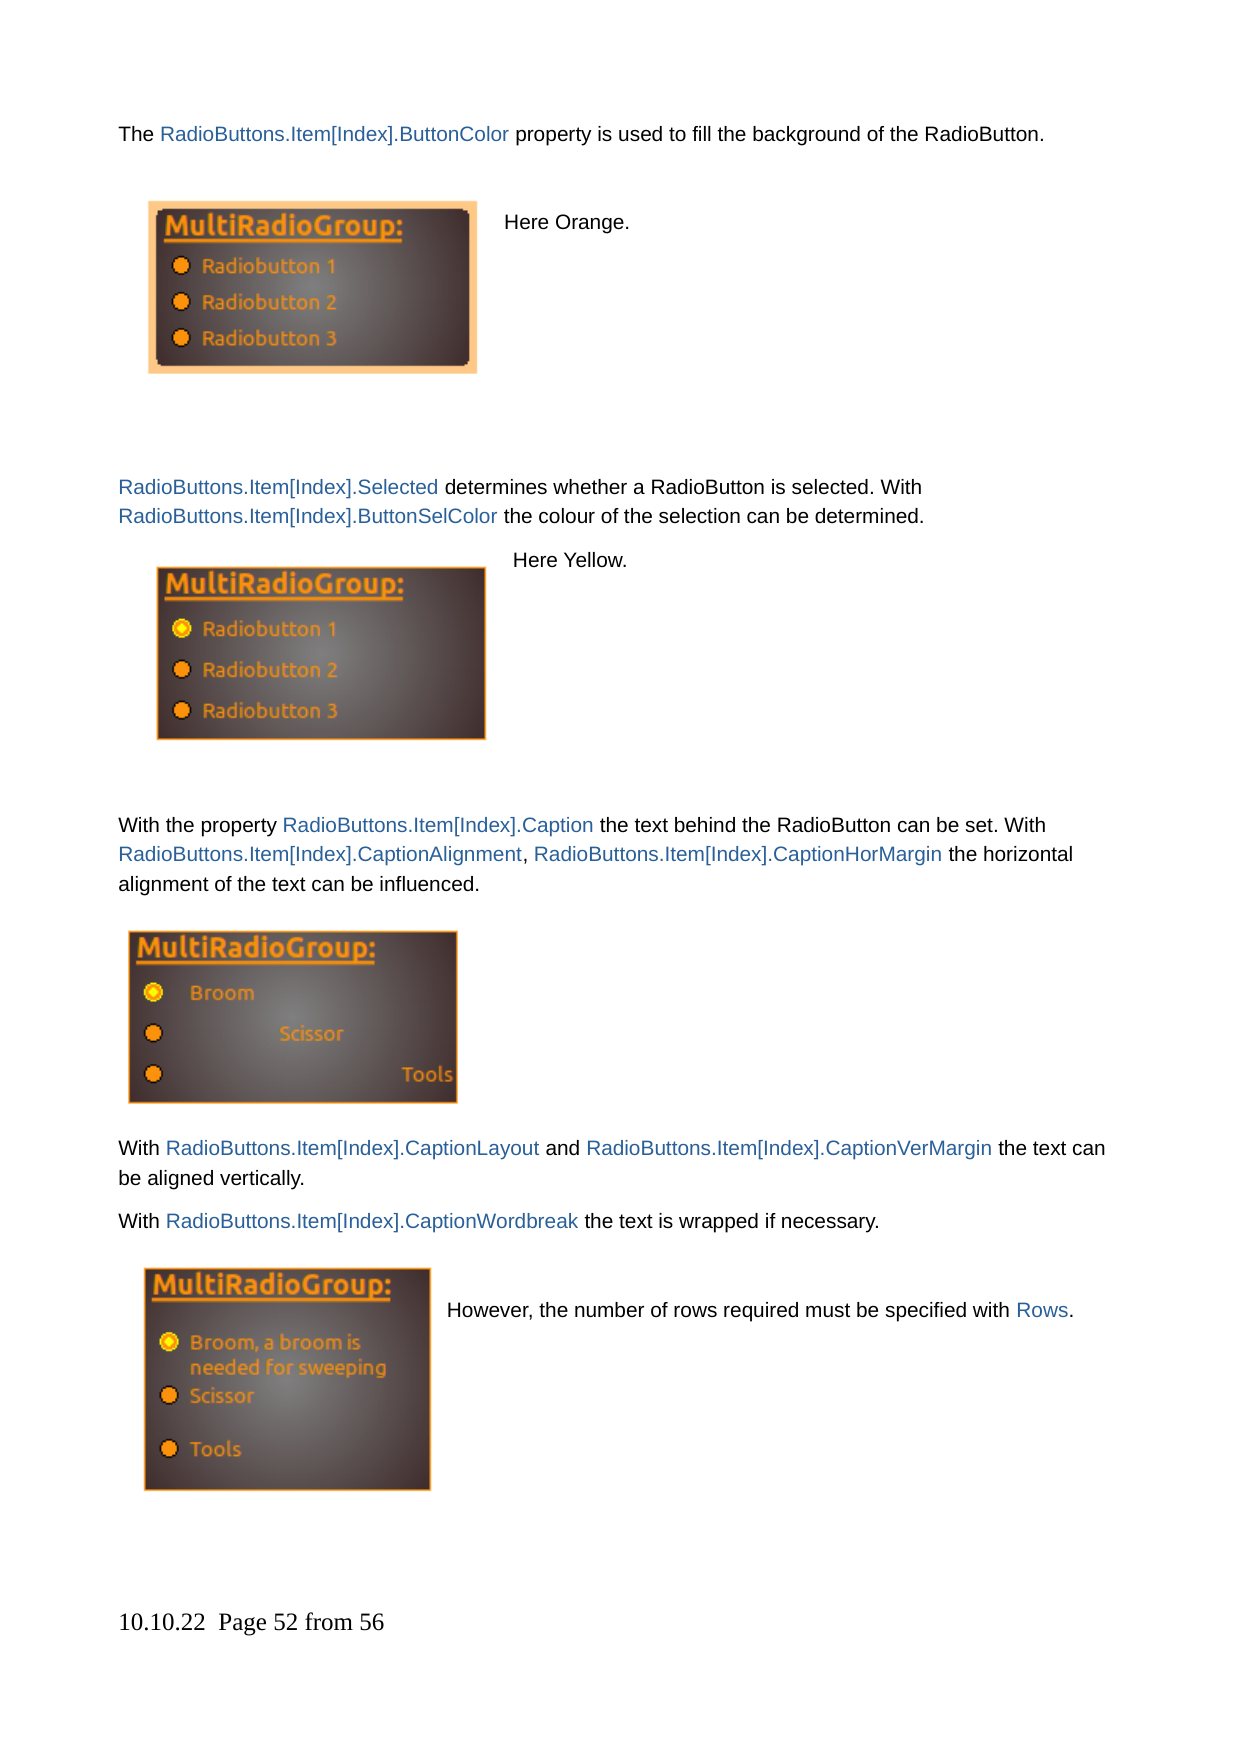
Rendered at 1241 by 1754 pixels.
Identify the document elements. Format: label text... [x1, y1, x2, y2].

text Here Yellow. [118, 544, 1122, 574]
text With RadioButtons.Item[Index].CaptionWordbreak the text is wrapped if necessary. [118, 1205, 1122, 1235]
picture [127, 1255, 447, 1510]
text RadioButtons.Item[Index].Selected determines whether a RadioButton is selected. With RadioButtons.Item[Index].ButtonSelColor the colour of the selection can be determined. [118, 471, 1122, 529]
text The RadioButtons.Item[Index].ButtonColor property is used to fill the background of the RadioButton. [118, 118, 1122, 148]
text With the property RadioButtons.Item[Index].Caption the text behind the RadioButton can be set. With RadioButtons.Item[Index].CaptionAlignment, RadioButtons.Item[Index].CaptionHorMargin the horizontal alignment of the text can be influenced. [118, 808, 1122, 897]
text However, the number of rows required must be specified with Rows. [447, 1293, 1122, 1323]
text Here Orange. [493, 206, 1122, 236]
text With RadioButtons.Item[Index].CaptionLayout and RadioButtons.Item[Index].CaptionVerMargin the text can be aligned vertically. [118, 1132, 1122, 1191]
picture [117, 917, 469, 1118]
text [118, 206, 136, 236]
picture [136, 184, 493, 396]
picture [146, 553, 502, 756]
